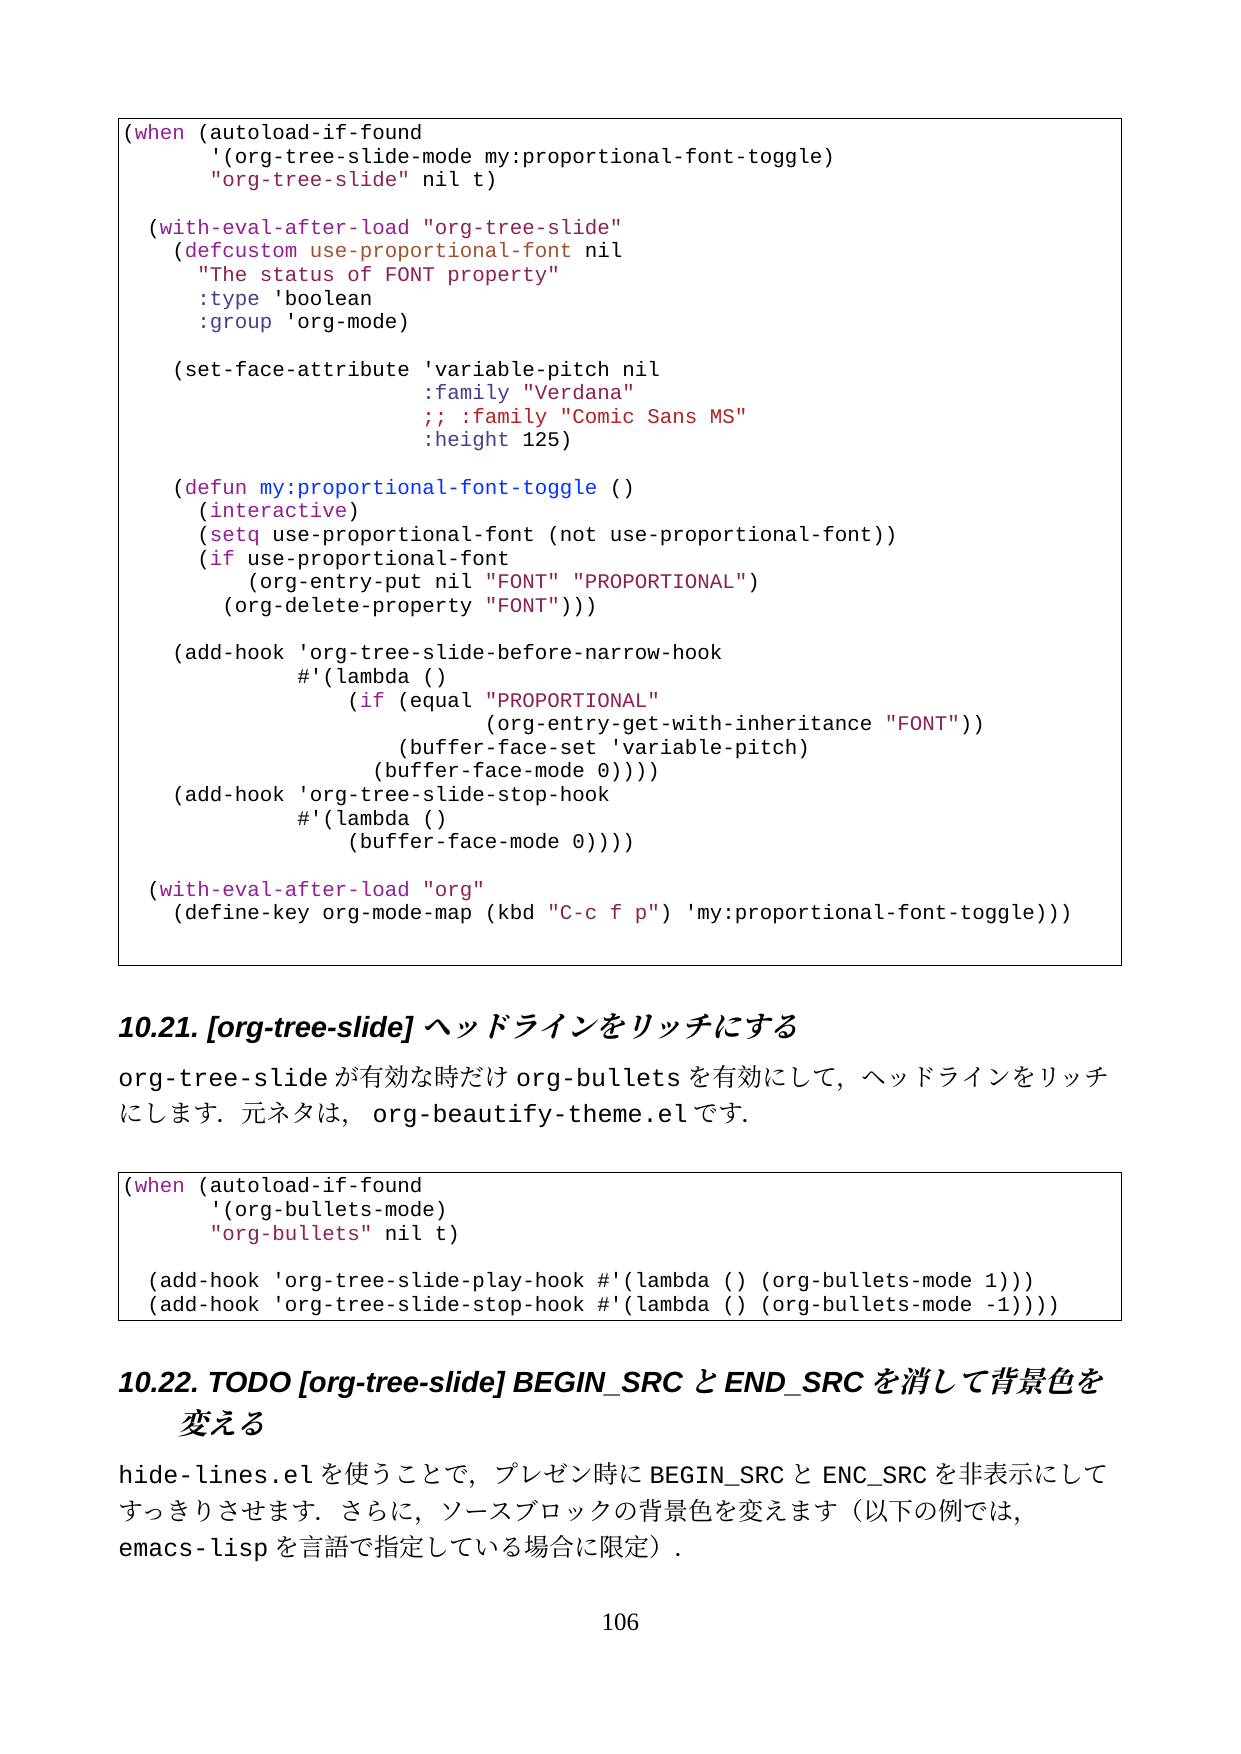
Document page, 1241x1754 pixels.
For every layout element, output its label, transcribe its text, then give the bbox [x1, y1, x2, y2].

text (org-entry-get-with-inheritance "FONT")) [119, 709, 1121, 733]
text (defun my:proportional-font-toggle () [119, 473, 1121, 496]
text #'(lambda () [119, 804, 1121, 827]
text (if (equal "PROPORTIONAL" [119, 686, 1121, 709]
text :type 'boolean [119, 284, 1121, 307]
text (interactive) [119, 496, 1121, 520]
text '(org-bullets-mode) [119, 1195, 1121, 1219]
text :height 125) [119, 426, 1121, 449]
text #'(lambda () [119, 662, 1121, 686]
text :group 'org-mode) [119, 307, 1121, 331]
text "org-tree-slide" nil t) [119, 165, 1121, 189]
text "The status of FONT property" [119, 260, 1121, 284]
text (with-eval-after-load "org" [119, 875, 1121, 898]
text (buffer-face-set 'variable-pitch) [119, 733, 1121, 757]
text (when (autoload-if-found [119, 1173, 1121, 1195]
text :family "Verdana" [119, 378, 1121, 402]
text (defcustom use-proportional-font nil [119, 236, 1121, 260]
text (define-key org-mode-map (kbd "C-c f p") 'my:proportional-font-toggle))) [119, 898, 1121, 926]
text (org-delete-property "FONT"))) [119, 591, 1121, 615]
text (buffer-face-mode 0)))) [119, 757, 1121, 780]
text '(org-tree-slide-mode my:proportional-font-toggle) [119, 142, 1121, 165]
text ;; :family "Comic Sans MS" [119, 402, 1121, 426]
text (add-hook 'org-tree-slide-stop-hook #'(lambda () (org-bullets-mode -1)))) [119, 1290, 1121, 1320]
text (if use-proportional-font [119, 544, 1121, 567]
text (when (autoload-if-found [119, 119, 1121, 142]
text (add-hook 'org-tree-slide-play-hook #'(lambda () (org-bullets-mode 1))) [119, 1266, 1121, 1290]
text (with-eval-after-load "org-tree-slide" [119, 213, 1121, 236]
text (setq use-proportional-font (not use-proportional-font)) [119, 520, 1121, 544]
text org-tree-slide が有効な時だけ org-bullets を有効にして，ヘッドラインをリッチにします．元ネタは， org-beautify-theme.el です． [118, 1058, 1122, 1159]
subtitle [org-tree-slide] ヘッドラインをリッチにする [118, 1003, 1122, 1045]
text hide-lines.el を使うことで，プレゼン時に BEGIN_SRC と ENC_SRC を非表示にしてすっきりさせます．さらに，ソースブロックの背景色を変えます（以下の例では， emacs-lisp を言語で指定している場合に限定）． [118, 1455, 1122, 1563]
text (set-face-attribute 'variable-pitch nil [119, 354, 1121, 378]
subtitle TODO [org-tree-slide] BEGIN_SRCとEND_SRCを消して背景色を変える [118, 1359, 1122, 1442]
text (buffer-face-mode 0)))) [119, 827, 1121, 851]
text (add-hook 'org-tree-slide-before-narrow-hook [119, 638, 1121, 662]
text (add-hook 'org-tree-slide-stop-hook [119, 780, 1121, 804]
text "org-bullets" nil t) [119, 1219, 1121, 1242]
text (org-entry-put nil "FONT" "PROPORTIONAL") [119, 567, 1121, 591]
